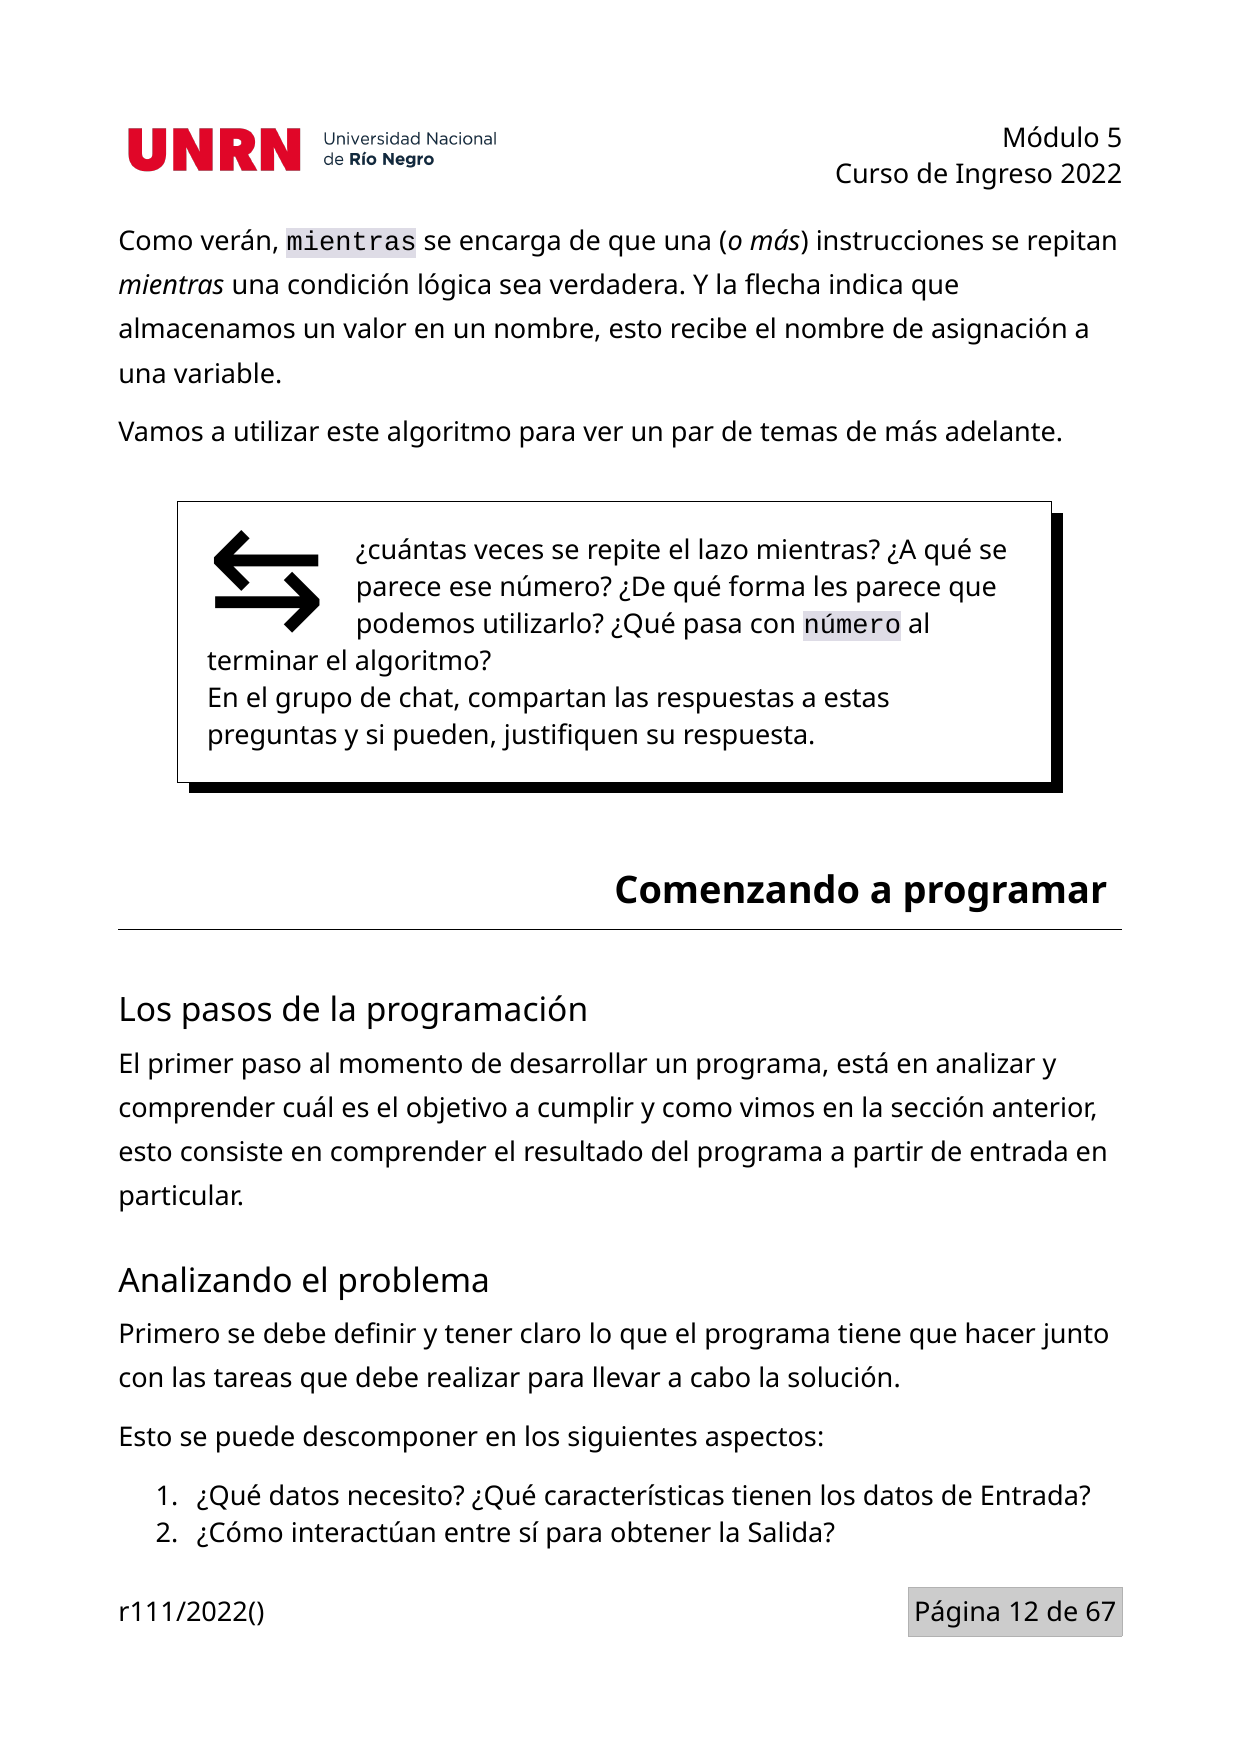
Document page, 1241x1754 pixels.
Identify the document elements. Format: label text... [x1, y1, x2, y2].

list ¿Qué datos necesito? ¿Qué características tienen los datos de Entrada? [155, 1476, 1122, 1513]
subtitle Analizando el problema [118, 1256, 1122, 1302]
text Vamos a utilizar este algoritmo para ver un par de temas de más adelante. [118, 413, 1122, 450]
subtitle Los pasos de la programación [118, 986, 1122, 1032]
list ¿Cómo interactúan entre sí para obtener la Salida? [155, 1513, 1122, 1550]
text Primero se debe definir y tener claro lo que el programa tiene que hacer junto con las tareas que debe realizar para llevar a cabo la solución. [118, 1314, 1122, 1396]
text Esto se puede descomponer en los siguientes aspectos: [118, 1417, 1122, 1454]
text El primer paso al momento de desarrollar un programa, está en analizar y comprender cuál es el objetivo a cumplir y como vimos en la sección anterior, esto consiste en comprender el resultado del programa a partir de entrada en particular. [118, 1044, 1122, 1213]
picture [118, 118, 505, 180]
text ⇆¿cuántas veces se repite el lazo mientras? ¿A qué se parece ese número? ¿De qué forma les parece que podemos utilizarlo? ¿Qué pasa con número al terminar el algoritmo? En el grupo de chat, compartan las respuestas a estas preguntas y si pueden, justifiquen su respuesta. [178, 502, 1051, 782]
subtitle Comenzando a programar [118, 848, 1122, 929]
text Como verán, mientras se encarga de que una (o más) instrucciones se repitan mientras una condición lógica sea verdadera. Y la flecha indica que almacenamos un valor en un nombre, esto recibe el nombre de asignación a una variable. [118, 221, 1122, 391]
